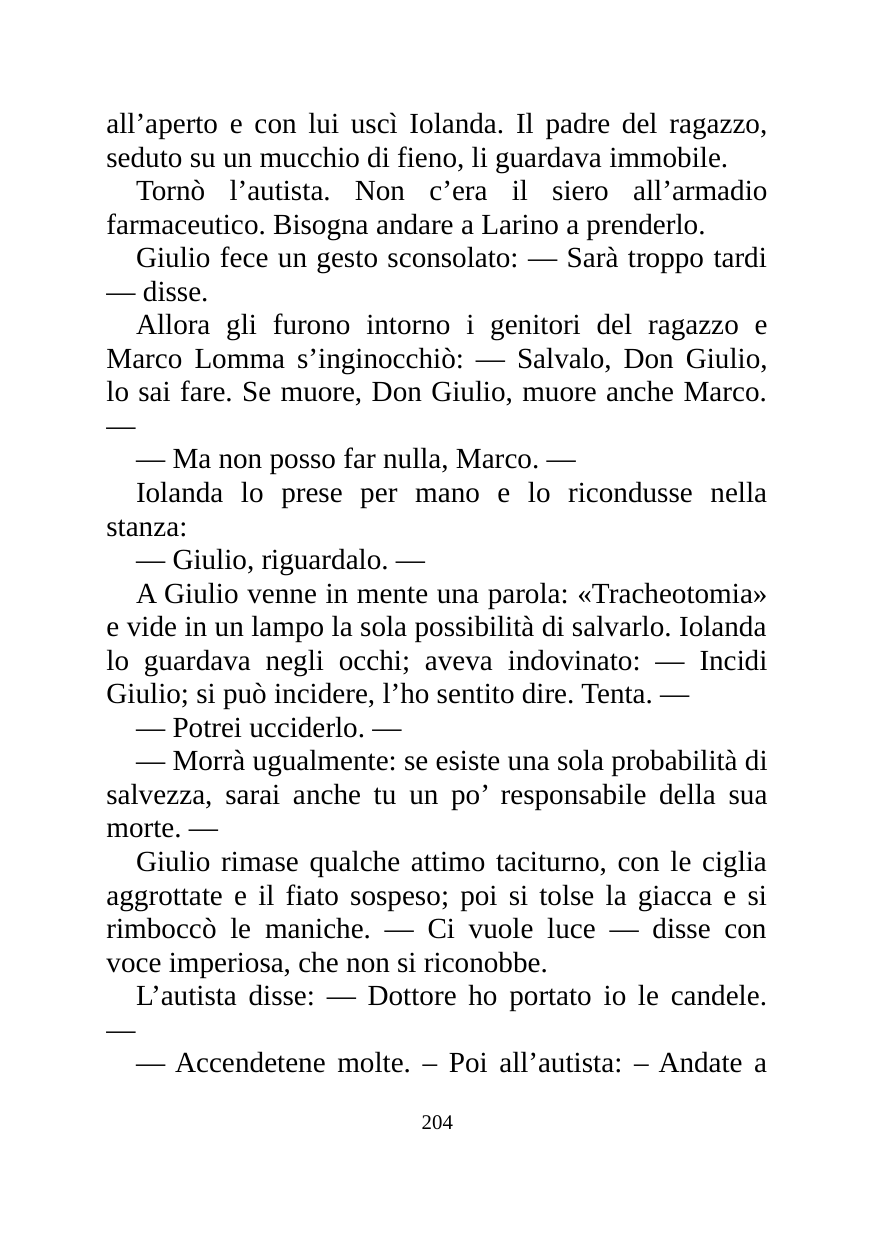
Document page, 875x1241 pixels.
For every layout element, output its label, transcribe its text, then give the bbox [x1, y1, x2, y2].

text Allora gli furono intorno i genitori del ragazzo e Marco Lomma s’inginocchiò: — Salvalo, Don Giulio, lo sai fare. Se muore, Don Giulio, muore anche Marco. — [106, 307, 768, 442]
text Giulio rimase qualche attimo taciturno, con le ciglia aggrottate e il fiato sospeso; poi si tolse la giacca e si rimboccò le maniche. — Ci vuole luce — disse con voce imperiosa, che non si riconobbe. [106, 844, 768, 978]
text all’aperto e con lui uscì Iolanda. Il padre del ragazzo, seduto su un mucchio di fieno, li guardava immobile. [106, 106, 768, 173]
text Tornò l’autista. Non c’era il siero all’armadio farmaceutico. Bisogna andare a Larino a prenderlo. [106, 173, 768, 240]
text — Ma non posso far nulla, Marco. — [106, 442, 768, 475]
text Iolanda lo prese per mano e lo ricondusse nella stanza: [106, 475, 768, 542]
text — Accendetene molte. – Poi all’autista: – Andate a [106, 1045, 768, 1079]
text — Morrà ugualmente: se esiste una sola probabilità di salvezza, sarai anche tu un po’ responsabile della sua morte. — [106, 743, 768, 844]
text Giulio fece un gesto sconsolato: — Sarà troppo tardi — disse. [106, 240, 768, 307]
text — Giulio, riguardalo. — [106, 542, 768, 576]
text L’autista disse: — Dottore ho portato io le candele. — [106, 978, 768, 1045]
text A Giulio venne in mente una parola: «Tracheotomia» e vide in un lampo la sola possibilità di salvarlo. Iolanda lo guardava negli occhi; aveva indovinato: — Incidi Giulio; si può incidere, l’ho sentito dire. Tenta. — [106, 576, 768, 710]
text — Potrei ucciderlo. — [106, 710, 768, 743]
